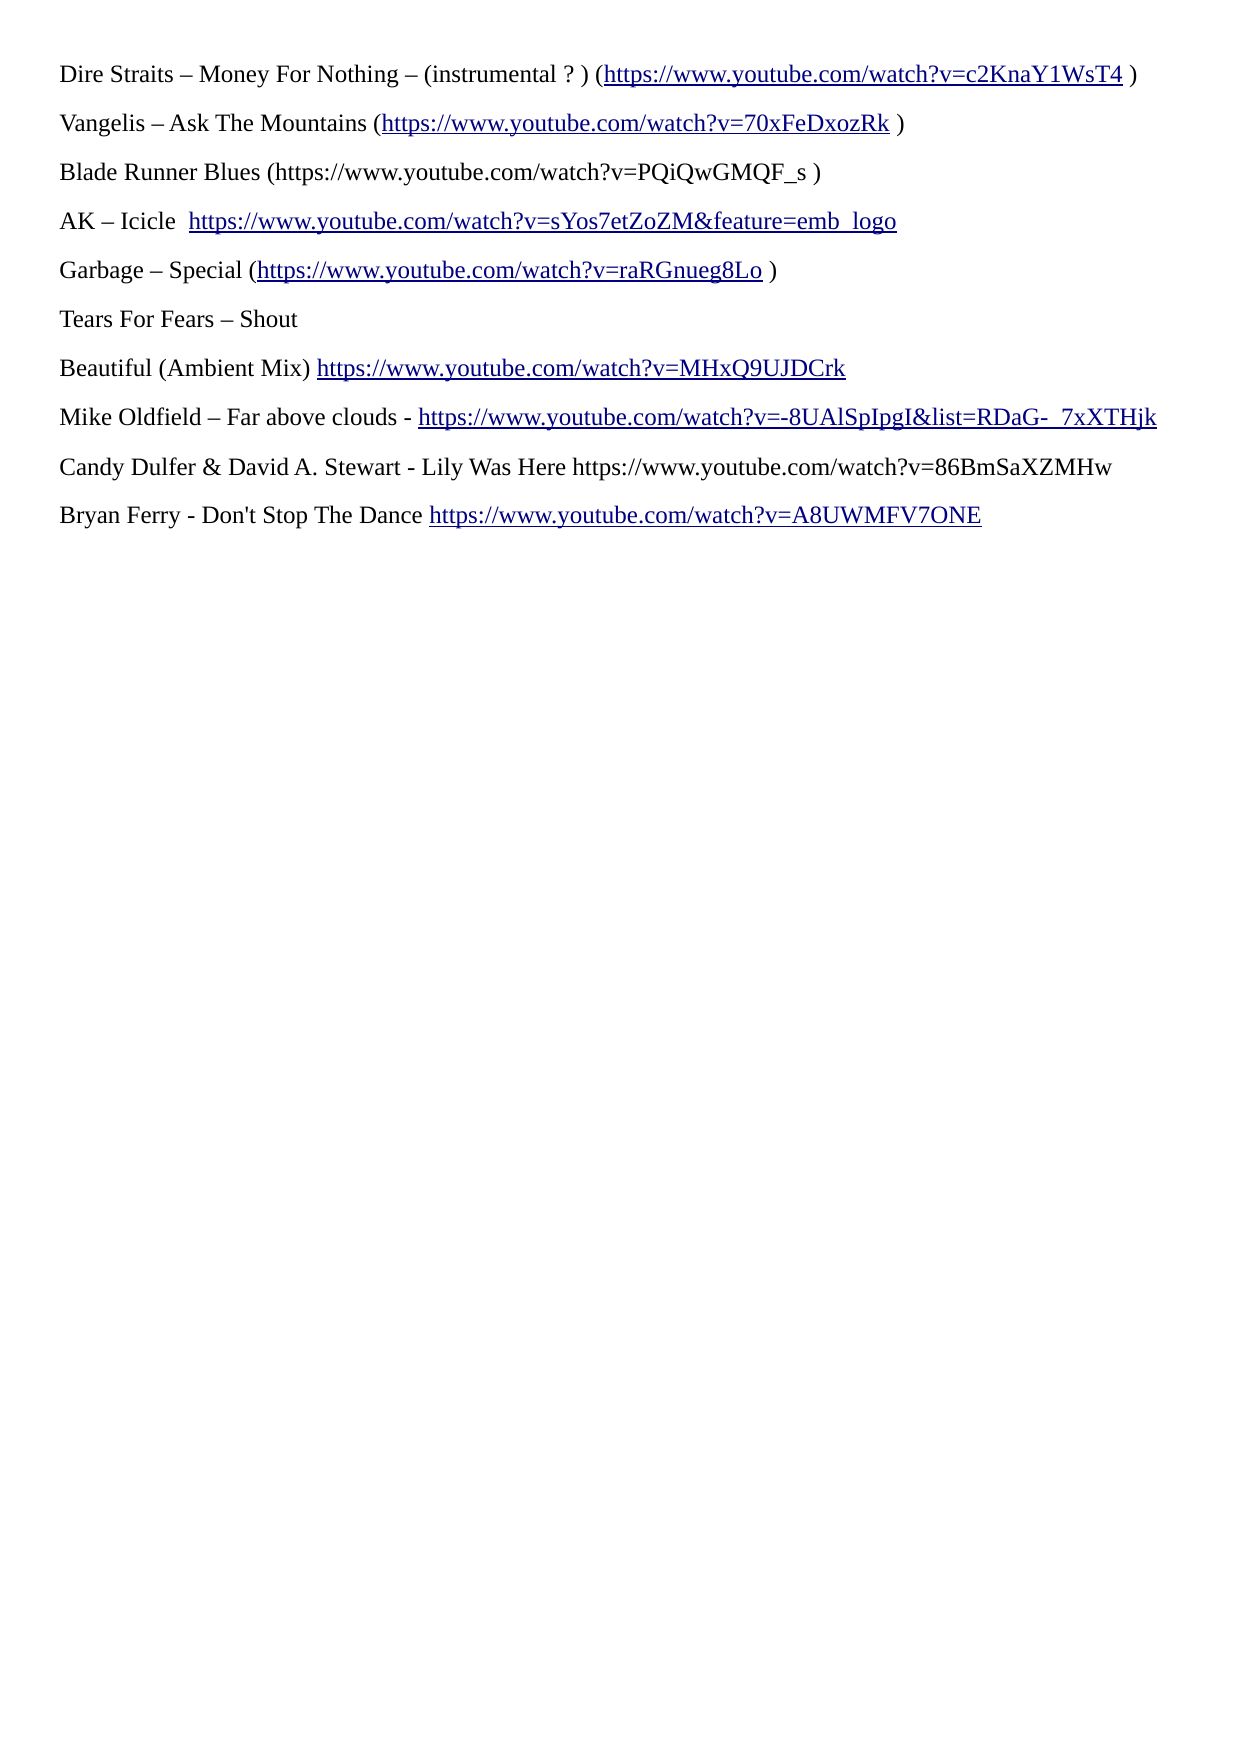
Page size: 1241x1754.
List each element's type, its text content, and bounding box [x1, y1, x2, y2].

text Tears For Fears – Shout [59, 304, 1181, 333]
text Vangelis – Ask The Mountains (https://www.youtube.com/watch?v=70xFeDxozRk ) [59, 108, 1181, 137]
text Bryan Ferry - Don't Stop The Dance https://www.youtube.com/watch?v=A8UWMFV7ONE [59, 501, 1181, 529]
text Garbage – Special (https://www.youtube.com/watch?v=raRGnueg8Lo ) [59, 255, 1181, 284]
text Candy Dulfer & David A. Stewart - Lily Was Here https://www.youtube.com/watch?v=86BmSaXZMHw [59, 452, 1181, 480]
text Beautiful (Ambient Mix) https://www.youtube.com/watch?v=MHxQ9UJDCrk [59, 353, 1181, 382]
text Dire Straits – Money For Nothing – (instrumental ? ) (https://www.youtube.com/watch?v=c2KnaY1WsT4 ) [59, 59, 1181, 88]
text AK – Icicle https://www.youtube.com/watch?v=sYos7etZoZM&feature=emb_logo [59, 206, 1181, 235]
text Blade Runner Blues (https://www.youtube.com/watch?v=PQiQwGMQF_s ) [59, 157, 1181, 186]
text Mike Oldfield – Far above clouds - https://www.youtube.com/watch?v=-8UAlSpIpgI&list=RDaG-_7xXTHjk [59, 402, 1181, 431]
